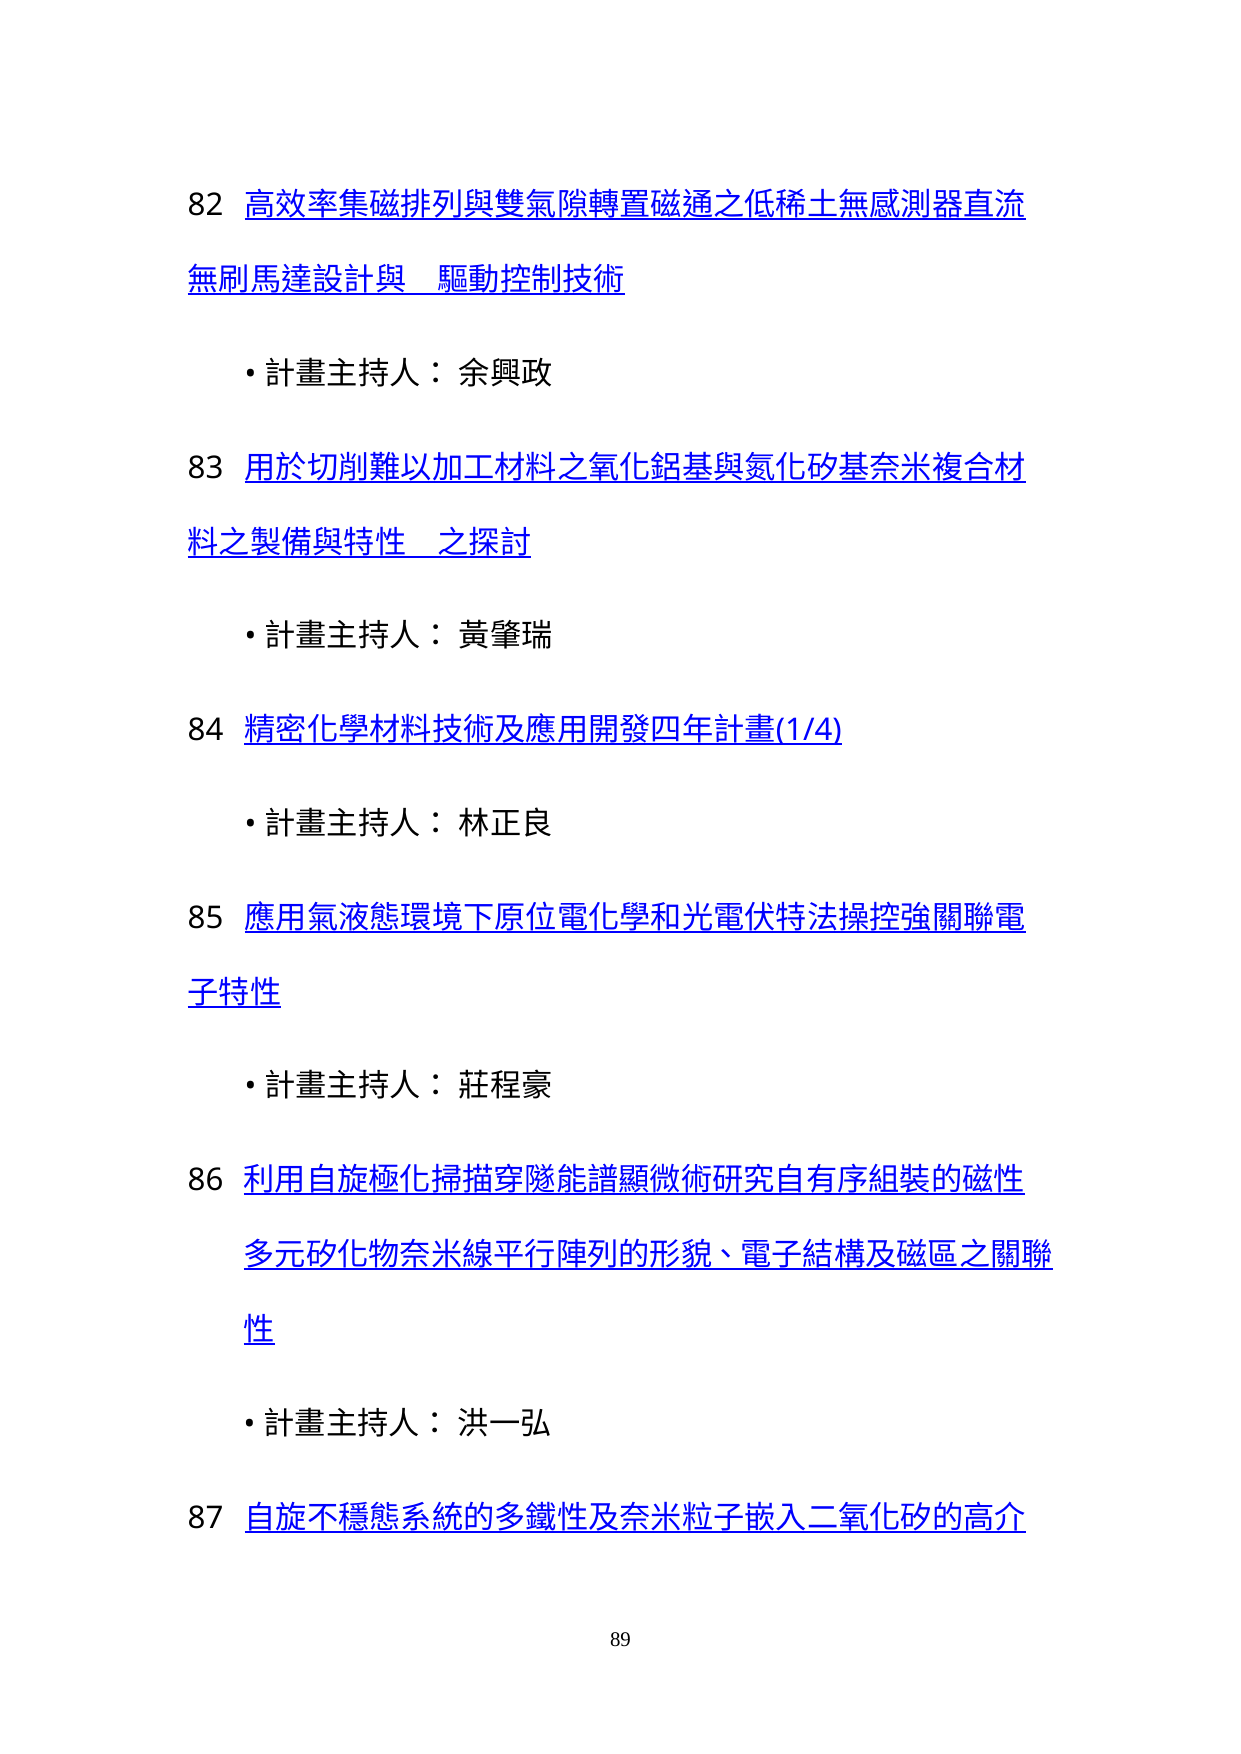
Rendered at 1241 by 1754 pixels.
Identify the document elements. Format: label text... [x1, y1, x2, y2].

text 87 自旋不穩態系統的多鐵性及奈米粒子嵌入二氧化矽的高介 [187, 1477, 1053, 1552]
text 84 精密化學材料技術及應用開發四年計畫(1/4) [187, 689, 1053, 764]
text 83 用於切削難以加工材料之氧化鋁基與氮化矽基奈米複合材料之製備與特性 之探討 [187, 427, 1053, 577]
text • 計畫主持人： 林正良 [187, 783, 1053, 858]
text • 計畫主持人： 黃肇瑞 [187, 596, 1053, 671]
text 86 利用自旋極化掃描穿隧能譜顯微術研究自有序組裝的磁性多元矽化物奈米線平行陣列的形貌、電子結構及磁區之關聯性 [187, 1139, 1053, 1364]
text • 計畫主持人： 余興政 [187, 333, 1053, 408]
text 85 應用氣液態環境下原位電化學和光電伏特法操控強關聯電子特性 [187, 877, 1053, 1027]
text 82 高效率集磁排列與雙氣隙轉置磁通之低稀土無感測器直流無刷馬達設計與 驅動控制技術 [187, 164, 1053, 314]
text • 計畫主持人： 莊程豪 [187, 1046, 1053, 1121]
text • 計畫主持人： 洪一弘 [187, 1383, 1053, 1458]
